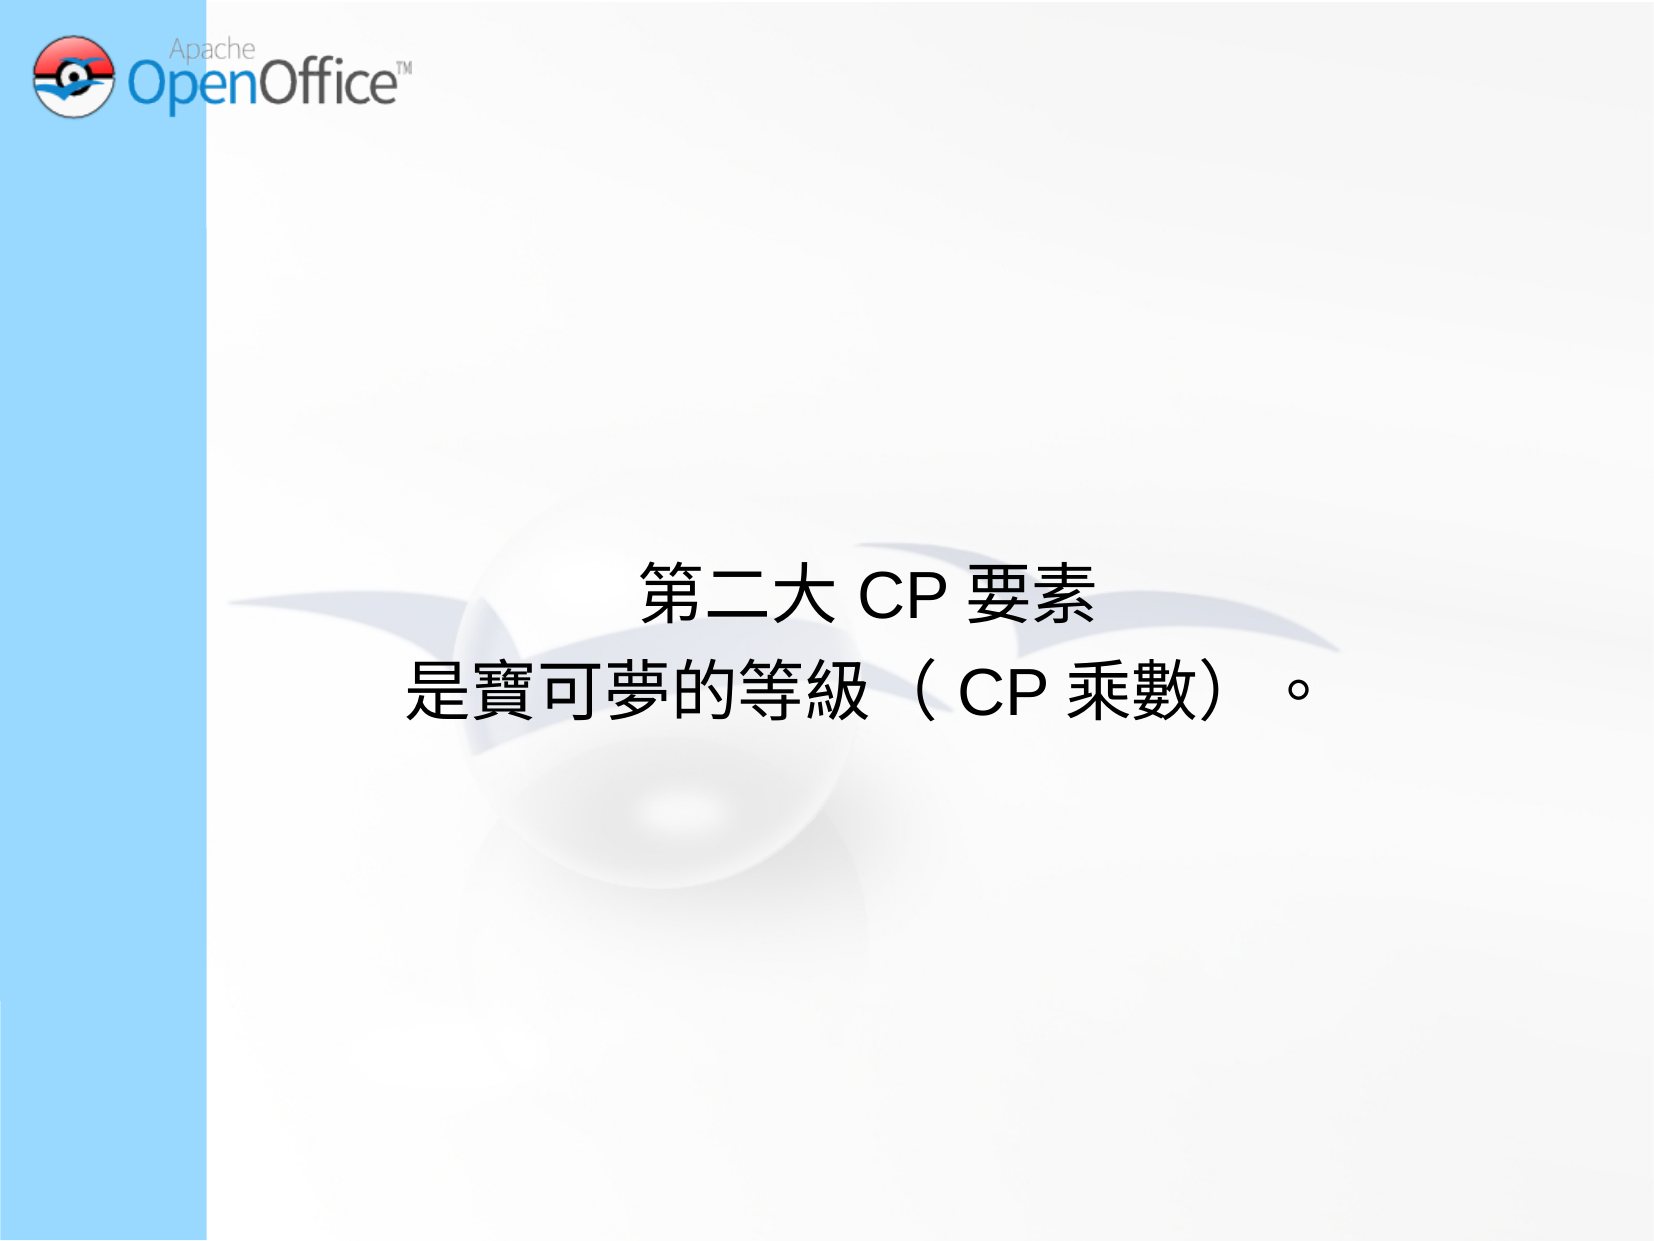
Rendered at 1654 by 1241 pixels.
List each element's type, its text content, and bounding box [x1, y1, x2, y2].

subtitle 第二大CP要素 是寶可夢的等級（CP乘數）。 [165, 108, 1571, 1168]
picture [31, 2, 1654, 1241]
